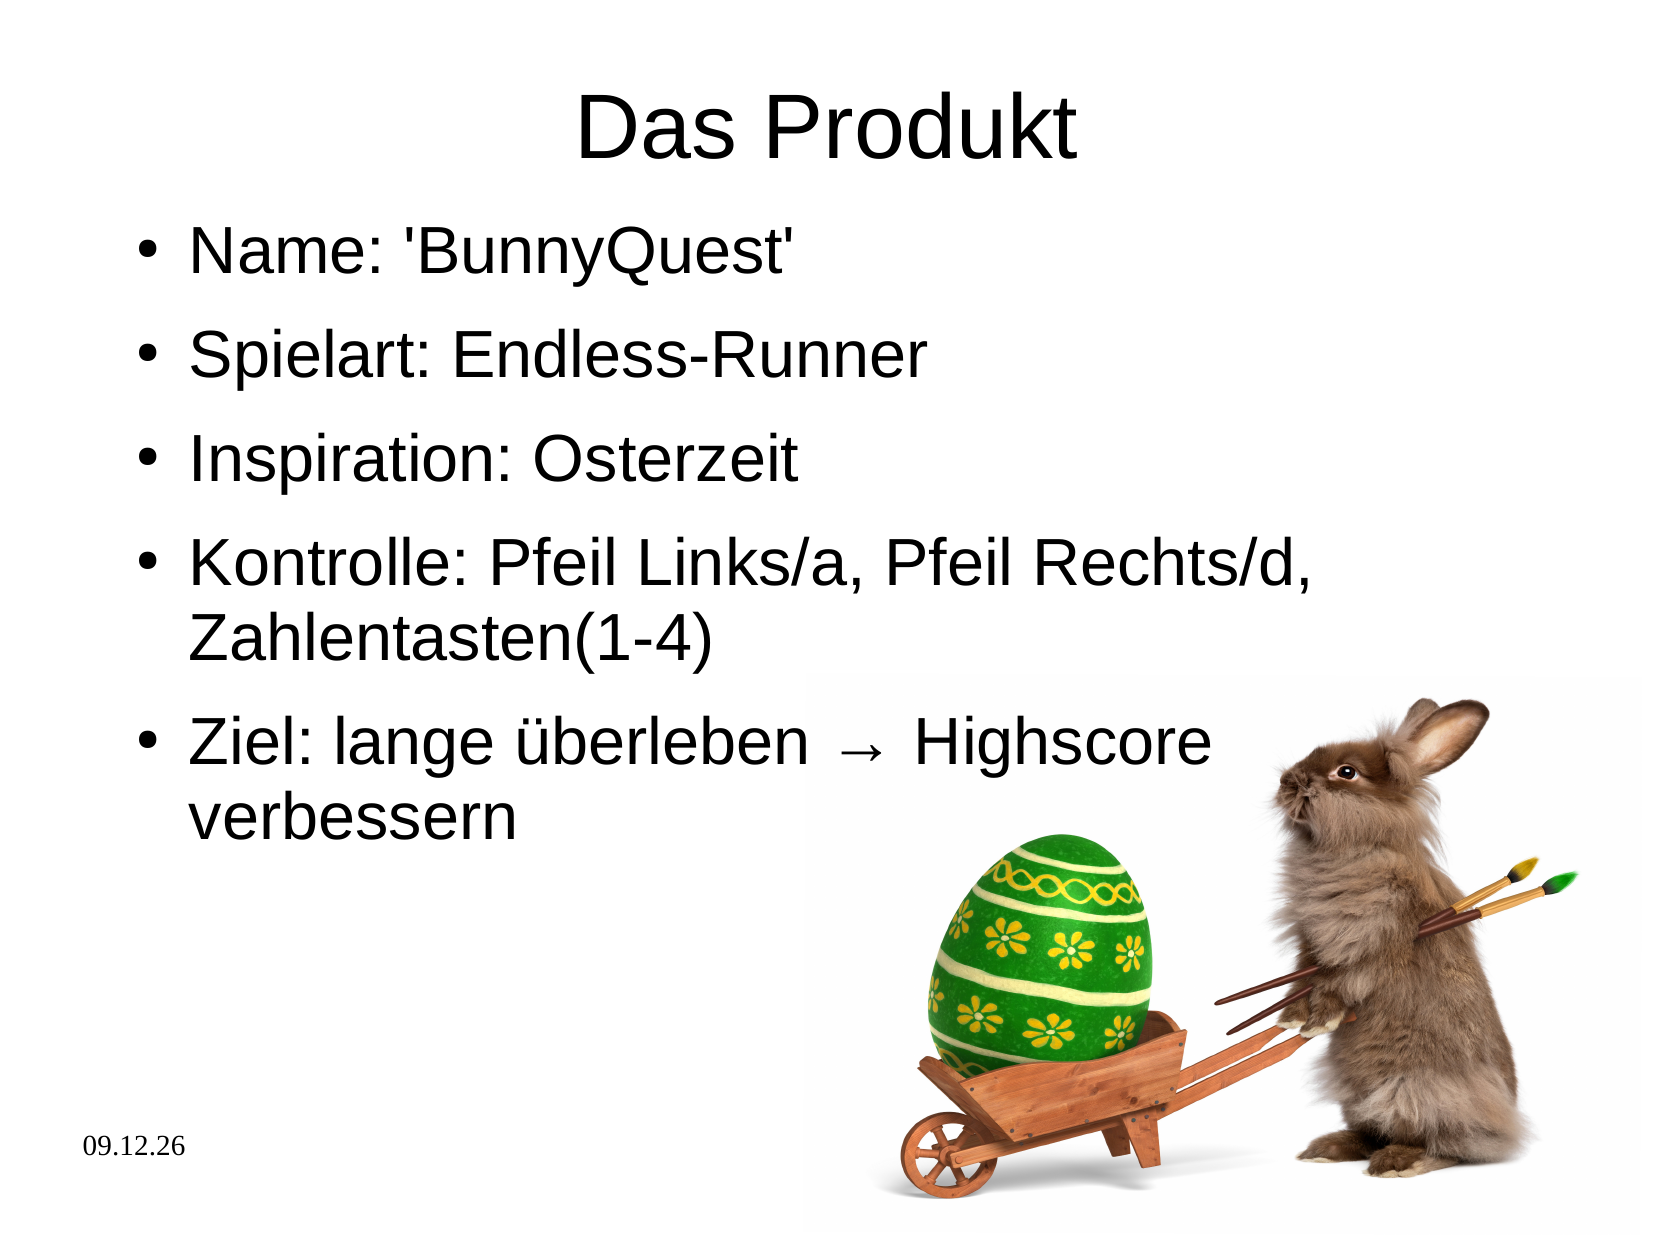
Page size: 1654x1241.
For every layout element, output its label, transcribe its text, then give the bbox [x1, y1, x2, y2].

list Name: 'BunnyQuest' Spielart: Endless-Runner Inspiration: Osterzeit Kontrolle: Pfeil Links/a, Pfeil Rechts/d, Zahlentasten(1-4) Ziel: lange überleben → Highscore verbessern [118, 212, 1477, 863]
title Das Produkt [82, 23, 1571, 231]
picture [805, 678, 1641, 1235]
